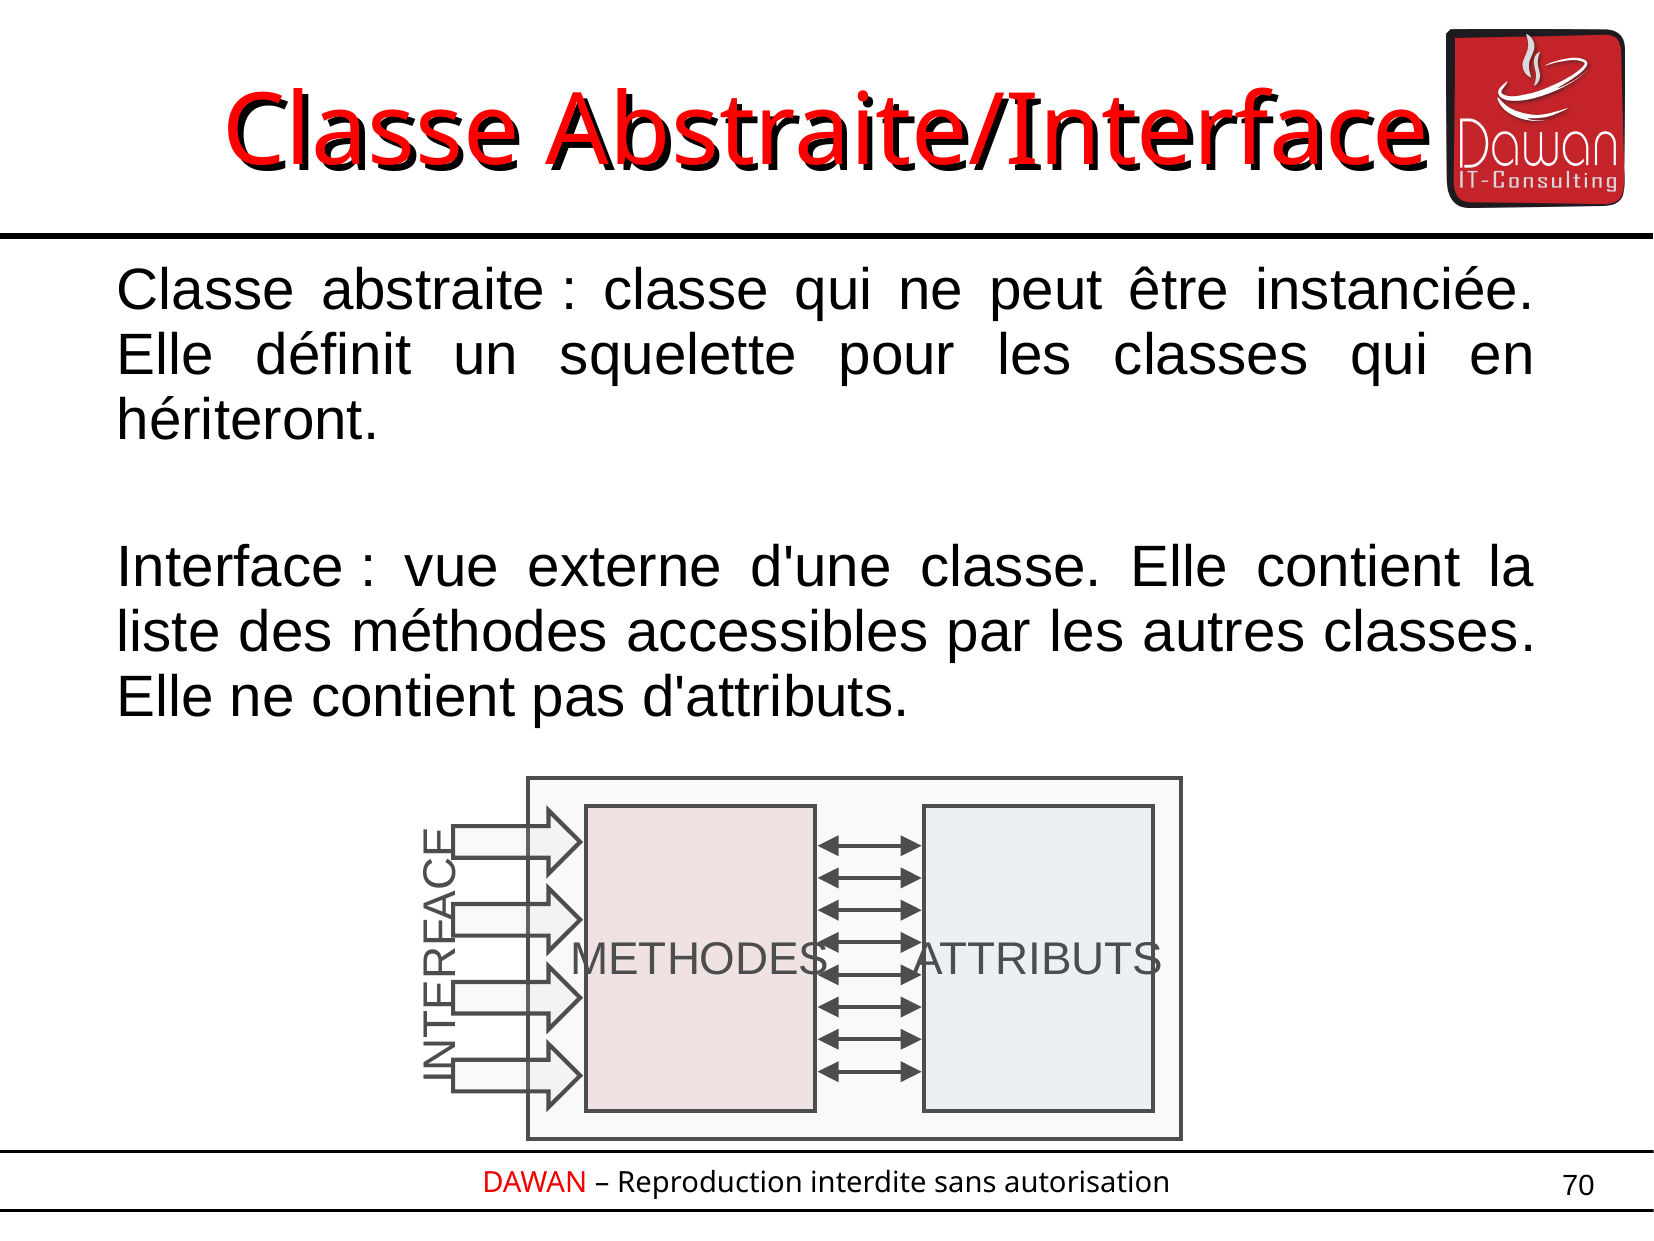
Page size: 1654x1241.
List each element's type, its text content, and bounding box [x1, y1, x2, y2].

text_box ATTRIBUTS [923, 806, 1153, 1112]
text_box Classe abstraite : classe qui ne peut être instanciée. Elle définit un squelette pour les classes qui en hériteront. Interface : vue externe d'une classe. Elle contient la liste des méthodes accessibles par les autres classes. Elle ne contient pas d'attributs. [88, 249, 1565, 735]
text_box METHODES [585, 806, 815, 1112]
text_box [453, 778, 1182, 1140]
text_box Classe Abstraite/Interface [88, 50, 1565, 182]
picture [1446, 29, 1625, 208]
text_box INTERFACE [413, 827, 465, 1085]
